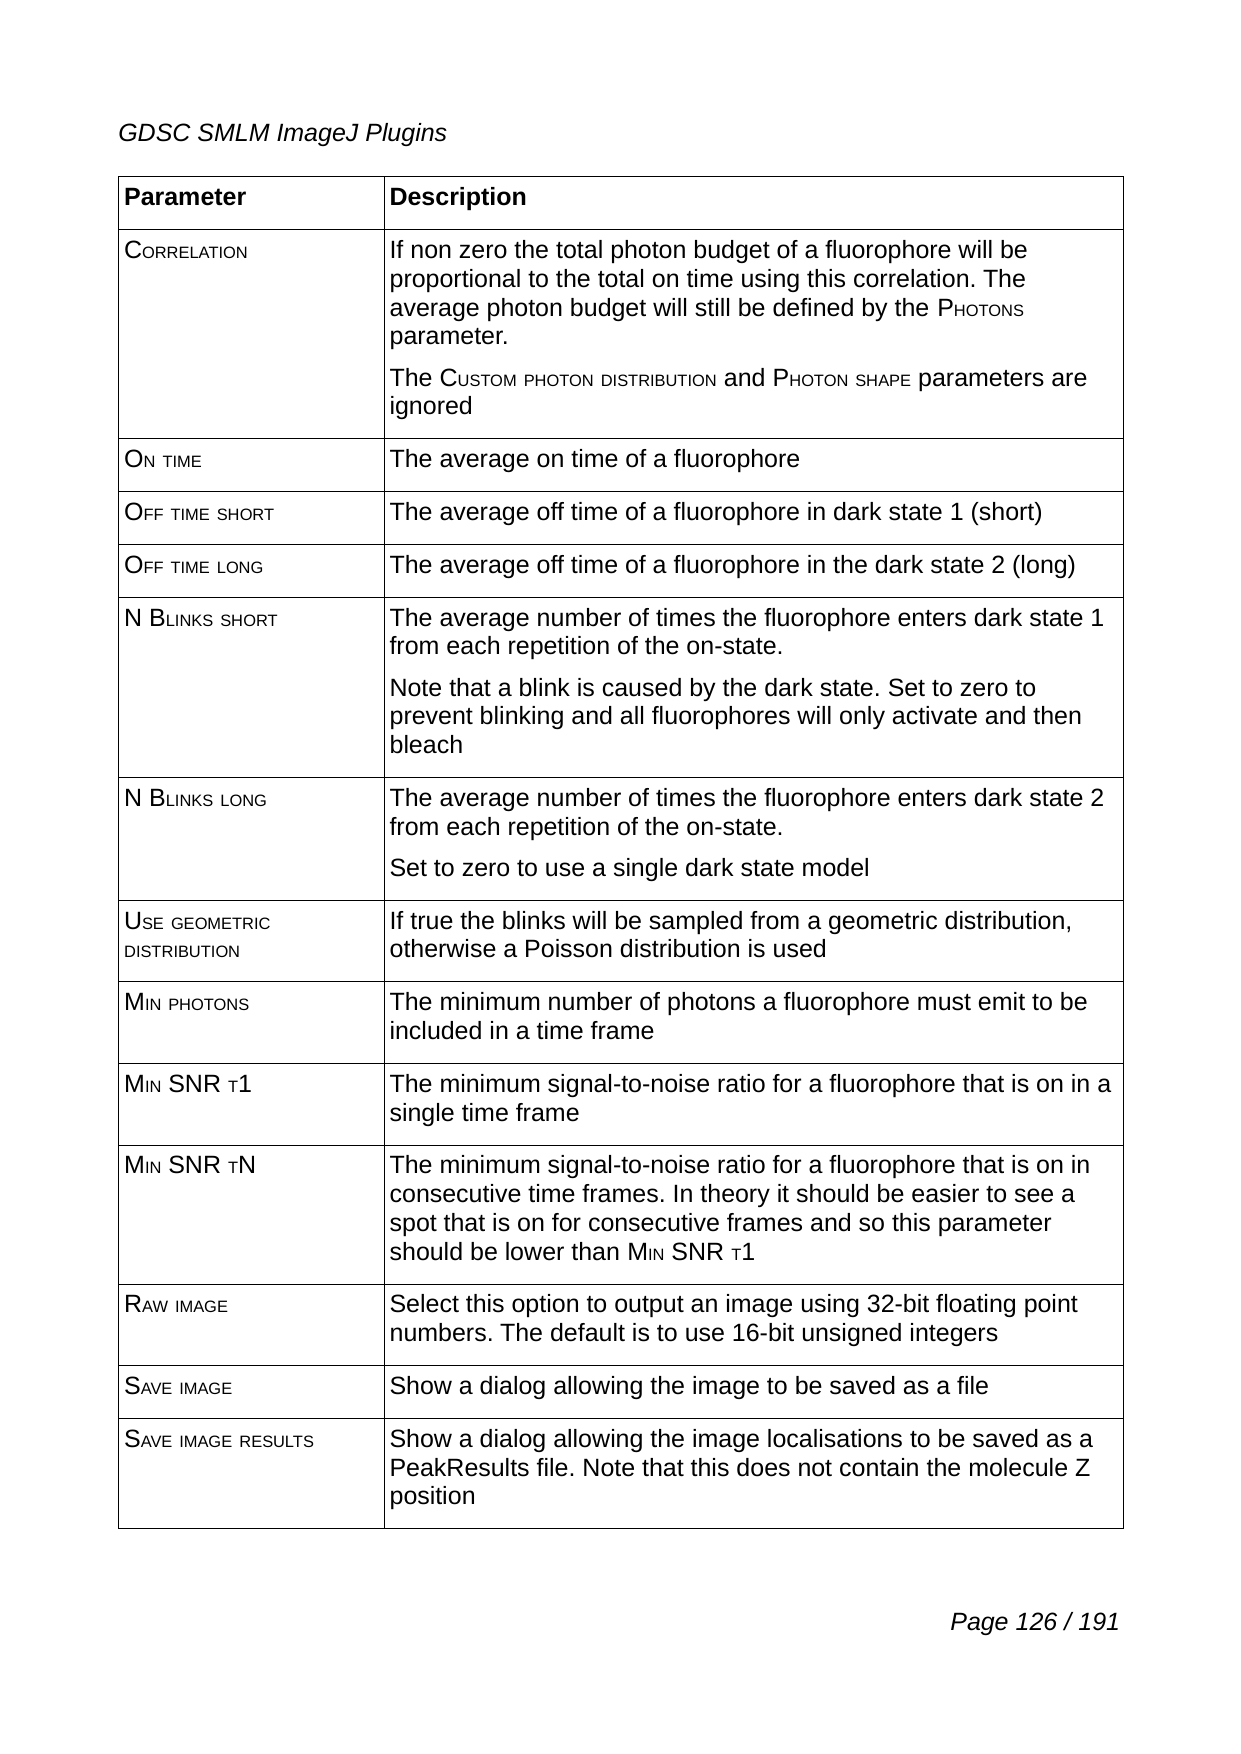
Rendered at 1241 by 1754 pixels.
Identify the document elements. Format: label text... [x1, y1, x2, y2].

table_cell Show a dialog allowing the image localisations to be saved as a PeakResults file. Note that this does not contain the molecule Z position [385, 1419, 1123, 1528]
table_cell Raw image [119, 1285, 384, 1365]
table_cell Use geometric distribution [119, 901, 384, 981]
table_cell Save image results [119, 1419, 384, 1528]
table_cell N Blinks short [119, 598, 384, 777]
table_cell If non zero the total photon budget of a fluorophore will be proportional to the total on time using this correlation. The average photon budget will still be defined by the Photons parameter. The Custom photon distribution and Photon shape parameters are ignored [385, 230, 1123, 438]
table_cell The minimum number of photons a fluorophore must emit to be included in a time frame [385, 982, 1123, 1063]
table_cell Off time long [119, 545, 384, 597]
table_cell Show a dialog allowing the image to be saved as a file [385, 1366, 1123, 1418]
table_header Description [385, 177, 1123, 229]
table_cell The average off time of a fluorophore in the dark state 2 (long) [385, 545, 1123, 597]
table_cell On time [119, 439, 384, 491]
table_header Parameter [119, 177, 384, 229]
table_cell Select this option to output an image using 32-bit floating point numbers. The default is to use 16-bit unsigned integers [385, 1285, 1123, 1365]
table_cell The minimum signal-to-noise ratio for a fluorophore that is on in consecutive time frames. In theory it should be easier to see a spot that is on for consecutive frames and so this parameter should be lower than Min SNR t1 [385, 1146, 1123, 1283]
table_cell N Blinks long [119, 778, 384, 900]
table_cell If true the blinks will be sampled from a geometric distribution, otherwise a Poisson distribution is used [385, 901, 1123, 981]
table_cell Correlation [119, 230, 384, 438]
table_cell Min SNR t1 [119, 1064, 384, 1144]
table_cell The average off time of a fluorophore in dark state 1 (short) [385, 492, 1123, 544]
table_cell The average number of times the fluorophore enters dark state 1 from each repetition of the on-state. Note that a blink is caused by the dark state. Set to zero to prevent blinking and all fluorophores will only activate and then bleach [385, 598, 1123, 777]
table_cell The minimum signal-to-noise ratio for a fluorophore that is on in a single time frame [385, 1064, 1123, 1144]
table_cell Min SNR tN [119, 1146, 384, 1283]
table_cell Save image [119, 1366, 384, 1418]
table_cell The average on time of a fluorophore [385, 439, 1123, 491]
table_cell The average number of times the fluorophore enters dark state 2 from each repetition of the on-state. Set to zero to use a single dark state model [385, 778, 1123, 900]
table_cell Min photons [119, 982, 384, 1063]
table_cell Off time short [119, 492, 384, 544]
